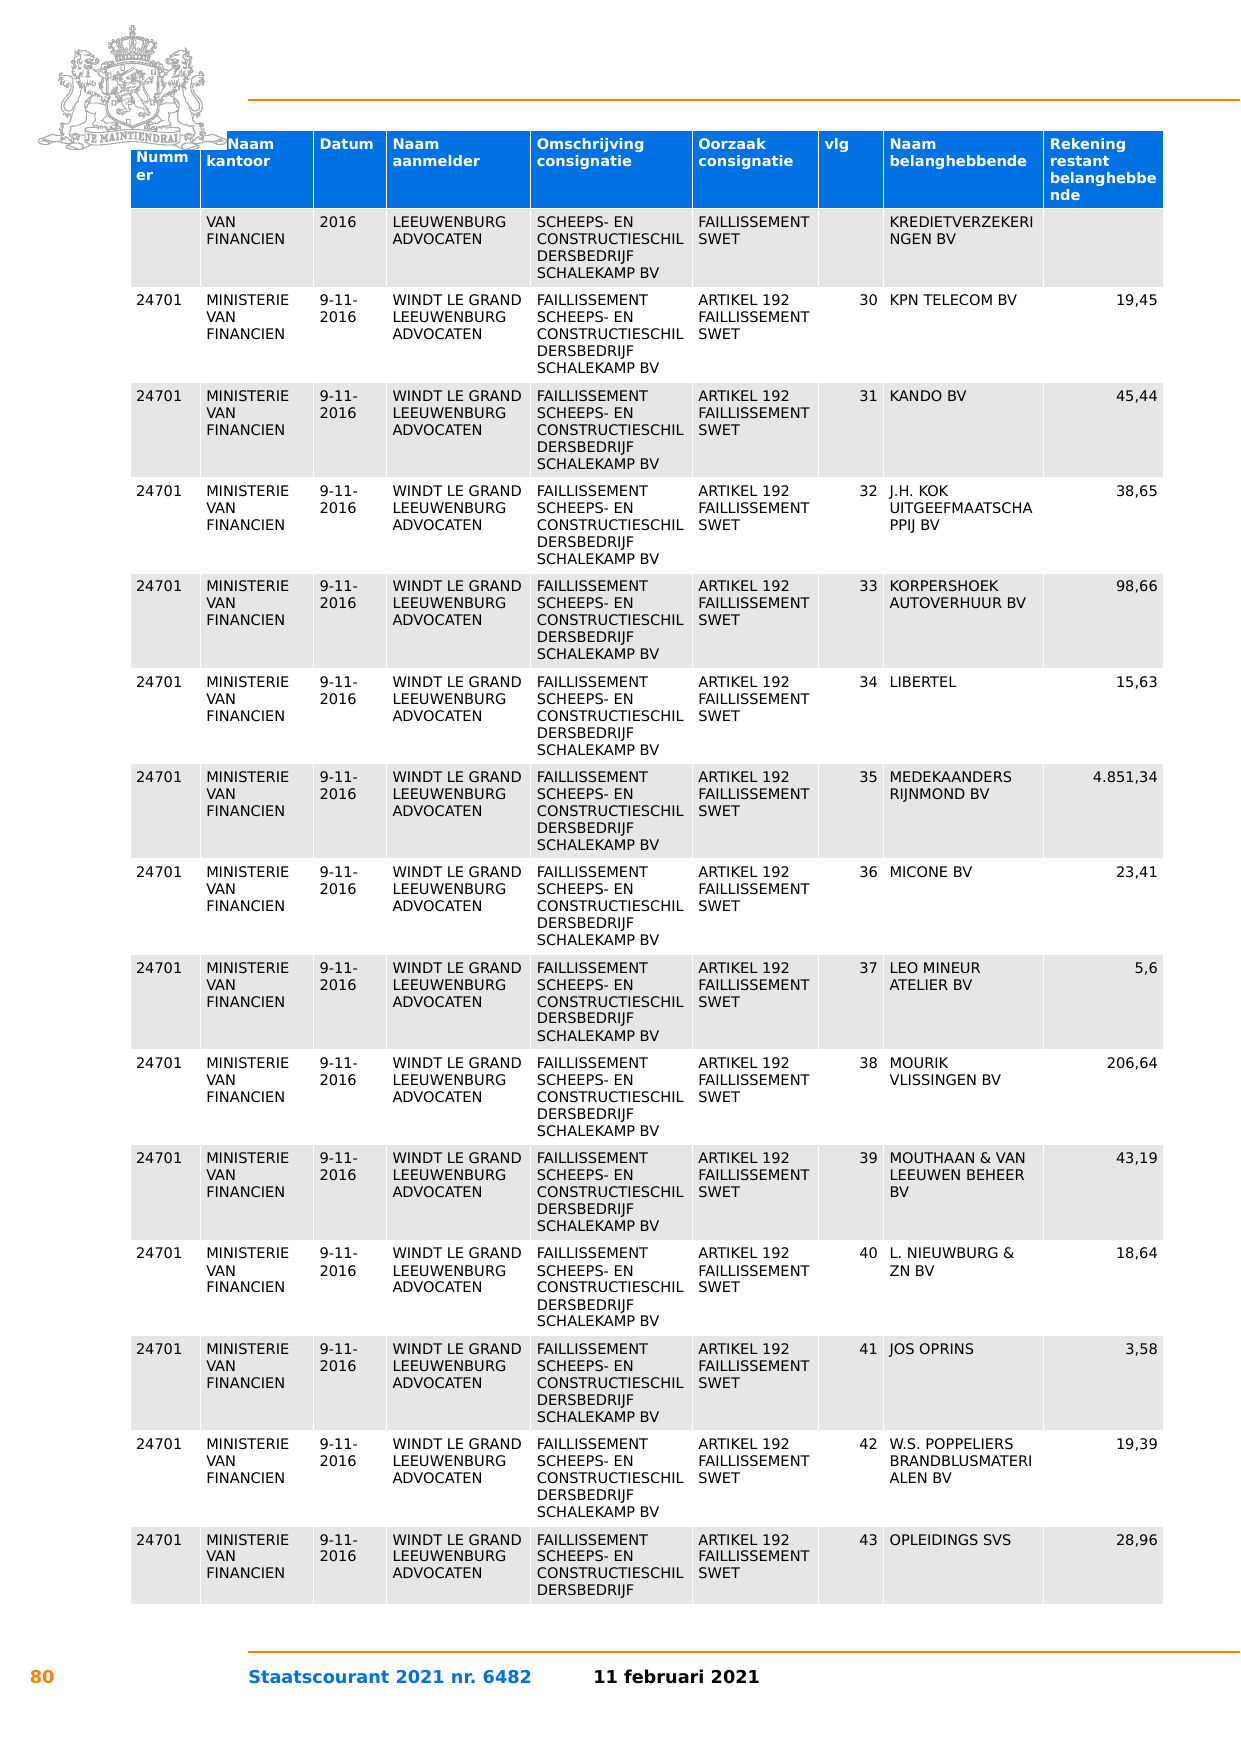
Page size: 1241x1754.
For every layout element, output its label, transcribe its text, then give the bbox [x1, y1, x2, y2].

table_cell ARTIKEL 192 FAILLISSEMENTSWET [693, 574, 818, 668]
table_header Oorzaak consignatie [693, 131, 818, 208]
table_cell MEDEKAANDERS RIJNMOND BV [884, 764, 1043, 858]
table_cell ARTIKEL 192 FAILLISSEMENTSWET [693, 1527, 818, 1604]
table_cell WINDT LE GRAND LEEUWENBURG ADVOCATEN [387, 1431, 530, 1526]
picture [38, 25, 227, 150]
table_cell WINDT LE GRAND LEEUWENBURG ADVOCATEN [387, 478, 530, 572]
table_cell MINISTERIE VAN FINANCIEN [201, 1527, 313, 1604]
table_cell 32 [819, 478, 883, 572]
table_cell ARTIKEL 192 FAILLISSEMENTSWET [693, 764, 818, 858]
table_cell MOUTHAAN & VAN LEEUWEN BEHEER BV [884, 1145, 1043, 1240]
table_cell 9-11-2016 [314, 1145, 386, 1240]
table_cell 9-11-2016 [314, 383, 386, 477]
table_cell 24701 [131, 1241, 200, 1335]
table_header Naam belanghebbende [884, 131, 1043, 208]
table_cell MINISTERIE VAN FINANCIEN [201, 1336, 313, 1430]
table_cell SCHEEPS- EN CONSTRUCTIESCHILDERSBEDRIJF SCHALEKAMP BV [531, 209, 692, 287]
table_cell FAILLISSEMENT SCHEEPS- EN CONSTRUCTIESCHILDERSBEDRIJF SCHALEKAMP BV [531, 478, 692, 572]
table_cell 9-11-2016 [314, 955, 386, 1049]
table_cell 41 [819, 1336, 883, 1430]
table_cell 98,66 [1044, 574, 1163, 668]
table_cell 35 [819, 764, 883, 858]
table_cell MINISTERIE VAN FINANCIEN [201, 1050, 313, 1144]
table_cell ARTIKEL 192 FAILLISSEMENTSWET [693, 1241, 818, 1335]
table_cell 33 [819, 574, 883, 668]
table_cell MINISTERIE VAN FINANCIEN [201, 1431, 313, 1526]
table_cell KPN TELECOM BV [884, 288, 1043, 382]
table_cell L. NIEUWBURG & ZN BV [884, 1241, 1043, 1335]
table_cell FAILLISSEMENT SCHEEPS- EN CONSTRUCTIESCHILDERSBEDRIJF SCHALEKAMP BV [531, 1241, 692, 1335]
table_cell 24701 [131, 1336, 200, 1430]
table_cell 42 [819, 1431, 883, 1526]
table_cell 30 [819, 288, 883, 382]
table_cell LEEUWENBURG ADVOCATEN [387, 209, 530, 287]
table_cell 24701 [131, 1050, 200, 1144]
table_cell [131, 209, 200, 287]
table_cell VAN FINANCIEN [201, 209, 313, 287]
table_cell ARTIKEL 192 FAILLISSEMENTSWET [693, 383, 818, 477]
table_cell MINISTERIE VAN FINANCIEN [201, 1145, 313, 1240]
table_cell MINISTERIE VAN FINANCIEN [201, 669, 313, 763]
table_cell FAILLISSEMENT SCHEEPS- EN CONSTRUCTIESCHILDERSBEDRIJF SCHALEKAMP BV [531, 1431, 692, 1526]
table_cell KORPERSHOEK AUTOVERHUUR BV [884, 574, 1043, 668]
table_cell KANDO BV [884, 383, 1043, 477]
table_cell WINDT LE GRAND LEEUWENBURG ADVOCATEN [387, 1241, 530, 1335]
table_cell 23,41 [1044, 860, 1163, 954]
table_cell 19,39 [1044, 1431, 1163, 1526]
table_cell 3,58 [1044, 1336, 1163, 1430]
table_header Nummer [131, 150, 200, 208]
table_cell 36 [819, 860, 883, 954]
table_cell FAILLISSEMENT SCHEEPS- EN CONSTRUCTIESCHILDERSBEDRIJF SCHALEKAMP BV [531, 860, 692, 954]
table_cell 43 [819, 1527, 883, 1604]
table_cell 24701 [131, 574, 200, 668]
table_cell 24701 [131, 955, 200, 1049]
table_cell WINDT LE GRAND LEEUWENBURG ADVOCATEN [387, 1527, 530, 1604]
table_cell LIBERTEL [884, 669, 1043, 763]
table_cell FAILLISSEMENT SCHEEPS- EN CONSTRUCTIESCHILDERSBEDRIJF [531, 1527, 692, 1604]
table_cell FAILLISSEMENT SCHEEPS- EN CONSTRUCTIESCHILDERSBEDRIJF SCHALEKAMP BV [531, 1336, 692, 1430]
table_cell [819, 209, 883, 287]
table_cell MINISTERIE VAN FINANCIEN [201, 860, 313, 954]
table_cell FAILLISSEMENT SCHEEPS- EN CONSTRUCTIESCHILDERSBEDRIJF SCHALEKAMP BV [531, 955, 692, 1049]
table_cell 4.851,34 [1044, 764, 1163, 858]
table_cell ARTIKEL 192 FAILLISSEMENTSWET [693, 955, 818, 1049]
table_cell 43,19 [1044, 1145, 1163, 1240]
table_header Rekening restant belanghebbende [1044, 131, 1163, 208]
table_cell 9-11-2016 [314, 764, 386, 858]
table_cell 38,65 [1044, 478, 1163, 572]
table_cell MINISTERIE VAN FINANCIEN [201, 574, 313, 668]
table_cell 24701 [131, 669, 200, 763]
table_cell 9-11-2016 [314, 1527, 386, 1604]
table_cell MOURIK VLISSINGEN BV [884, 1050, 1043, 1144]
table_cell ARTIKEL 192 FAILLISSEMENTSWET [693, 288, 818, 382]
table_header vlg [819, 131, 883, 208]
table_cell 24701 [131, 288, 200, 382]
table_cell FAILLISSEMENT SCHEEPS- EN CONSTRUCTIESCHILDERSBEDRIJF SCHALEKAMP BV [531, 574, 692, 668]
table_cell 24701 [131, 478, 200, 572]
table_cell WINDT LE GRAND LEEUWENBURG ADVOCATEN [387, 288, 530, 382]
table_cell WINDT LE GRAND LEEUWENBURG ADVOCATEN [387, 669, 530, 763]
table_cell 206,64 [1044, 1050, 1163, 1144]
table_cell ARTIKEL 192 FAILLISSEMENTSWET [693, 860, 818, 954]
table_cell FAILLISSEMENTSWET [693, 209, 818, 287]
table_cell 9-11-2016 [314, 1431, 386, 1526]
table_cell FAILLISSEMENT SCHEEPS- EN CONSTRUCTIESCHILDERSBEDRIJF SCHALEKAMP BV [531, 1050, 692, 1144]
table_cell FAILLISSEMENT SCHEEPS- EN CONSTRUCTIESCHILDERSBEDRIJF SCHALEKAMP BV [531, 288, 692, 382]
table_cell MINISTERIE VAN FINANCIEN [201, 1241, 313, 1335]
table_header Naam kantoor [201, 131, 313, 208]
table_cell 24701 [131, 1431, 200, 1526]
table_cell 40 [819, 1241, 883, 1335]
table_cell MINISTERIE VAN FINANCIEN [201, 478, 313, 572]
table_header Naam aanmelder [387, 131, 530, 208]
table_cell WINDT LE GRAND LEEUWENBURG ADVOCATEN [387, 764, 530, 858]
table_cell MINISTERIE VAN FINANCIEN [201, 764, 313, 858]
table_cell 24701 [131, 1527, 200, 1604]
table_cell WINDT LE GRAND LEEUWENBURG ADVOCATEN [387, 383, 530, 477]
table_cell ARTIKEL 192 FAILLISSEMENTSWET [693, 1050, 818, 1144]
table_cell MINISTERIE VAN FINANCIEN [201, 955, 313, 1049]
table_cell OPLEIDINGS SVS [884, 1527, 1043, 1604]
table_cell 45,44 [1044, 383, 1163, 477]
table_cell WINDT LE GRAND LEEUWENBURG ADVOCATEN [387, 574, 530, 668]
table_cell WINDT LE GRAND LEEUWENBURG ADVOCATEN [387, 1336, 530, 1430]
table_cell ARTIKEL 192 FAILLISSEMENTSWET [693, 478, 818, 572]
table_cell 9-11-2016 [314, 1241, 386, 1335]
table_cell FAILLISSEMENT SCHEEPS- EN CONSTRUCTIESCHILDERSBEDRIJF SCHALEKAMP BV [531, 383, 692, 477]
table_cell 9-11-2016 [314, 1336, 386, 1430]
table_cell 19,45 [1044, 288, 1163, 382]
table_cell ARTIKEL 192 FAILLISSEMENTSWET [693, 1145, 818, 1240]
table_cell 18,64 [1044, 1241, 1163, 1335]
table_header Datum [314, 131, 386, 208]
table_cell LEO MINEUR ATELIER BV [884, 955, 1043, 1049]
table_cell 9-11-2016 [314, 860, 386, 954]
table_cell W.S. POPPELIERS BRANDBLUSMATERIALEN BV [884, 1431, 1043, 1526]
table_cell 24701 [131, 383, 200, 477]
table_cell MINISTERIE VAN FINANCIEN [201, 383, 313, 477]
table_cell MICONE BV [884, 860, 1043, 954]
table_cell WINDT LE GRAND LEEUWENBURG ADVOCATEN [387, 1050, 530, 1144]
table_cell 24701 [131, 764, 200, 858]
table_cell 34 [819, 669, 883, 763]
table_cell 9-11-2016 [314, 669, 386, 763]
table_cell [1044, 209, 1163, 287]
table_cell ARTIKEL 192 FAILLISSEMENTSWET [693, 1336, 818, 1430]
table_cell WINDT LE GRAND LEEUWENBURG ADVOCATEN [387, 1145, 530, 1240]
table_cell KREDIETVERZEKERINGEN BV [884, 209, 1043, 287]
table_cell J.H. KOK UITGEEFMAATSCHAPPIJ BV [884, 478, 1043, 572]
table_cell ARTIKEL 192 FAILLISSEMENTSWET [693, 1431, 818, 1526]
table_cell FAILLISSEMENT SCHEEPS- EN CONSTRUCTIESCHILDERSBEDRIJF SCHALEKAMP BV [531, 669, 692, 763]
table_cell 31 [819, 383, 883, 477]
table_cell ARTIKEL 192 FAILLISSEMENTSWET [693, 669, 818, 763]
table_cell 24701 [131, 860, 200, 954]
table_cell 37 [819, 955, 883, 1049]
table_cell 9-11-2016 [314, 1050, 386, 1144]
table_cell MINISTERIE VAN FINANCIEN [201, 288, 313, 382]
table_header Omschrijving consignatie [531, 131, 692, 208]
table_cell WINDT LE GRAND LEEUWENBURG ADVOCATEN [387, 955, 530, 1049]
table_cell 28,96 [1044, 1527, 1163, 1604]
table_cell 5,6 [1044, 955, 1163, 1049]
table_cell 39 [819, 1145, 883, 1240]
table_cell 9-11-2016 [314, 288, 386, 382]
table_cell FAILLISSEMENT SCHEEPS- EN CONSTRUCTIESCHILDERSBEDRIJF SCHALEKAMP BV [531, 764, 692, 858]
table_cell 38 [819, 1050, 883, 1144]
table_cell 15,63 [1044, 669, 1163, 763]
table_cell WINDT LE GRAND LEEUWENBURG ADVOCATEN [387, 860, 530, 954]
table_cell 2016 [314, 209, 386, 287]
table_cell FAILLISSEMENT SCHEEPS- EN CONSTRUCTIESCHILDERSBEDRIJF SCHALEKAMP BV [531, 1145, 692, 1240]
table_cell JOS OPRINS [884, 1336, 1043, 1430]
table_cell 9-11-2016 [314, 478, 386, 572]
table_cell 24701 [131, 1145, 200, 1240]
table_cell 9-11-2016 [314, 574, 386, 668]
